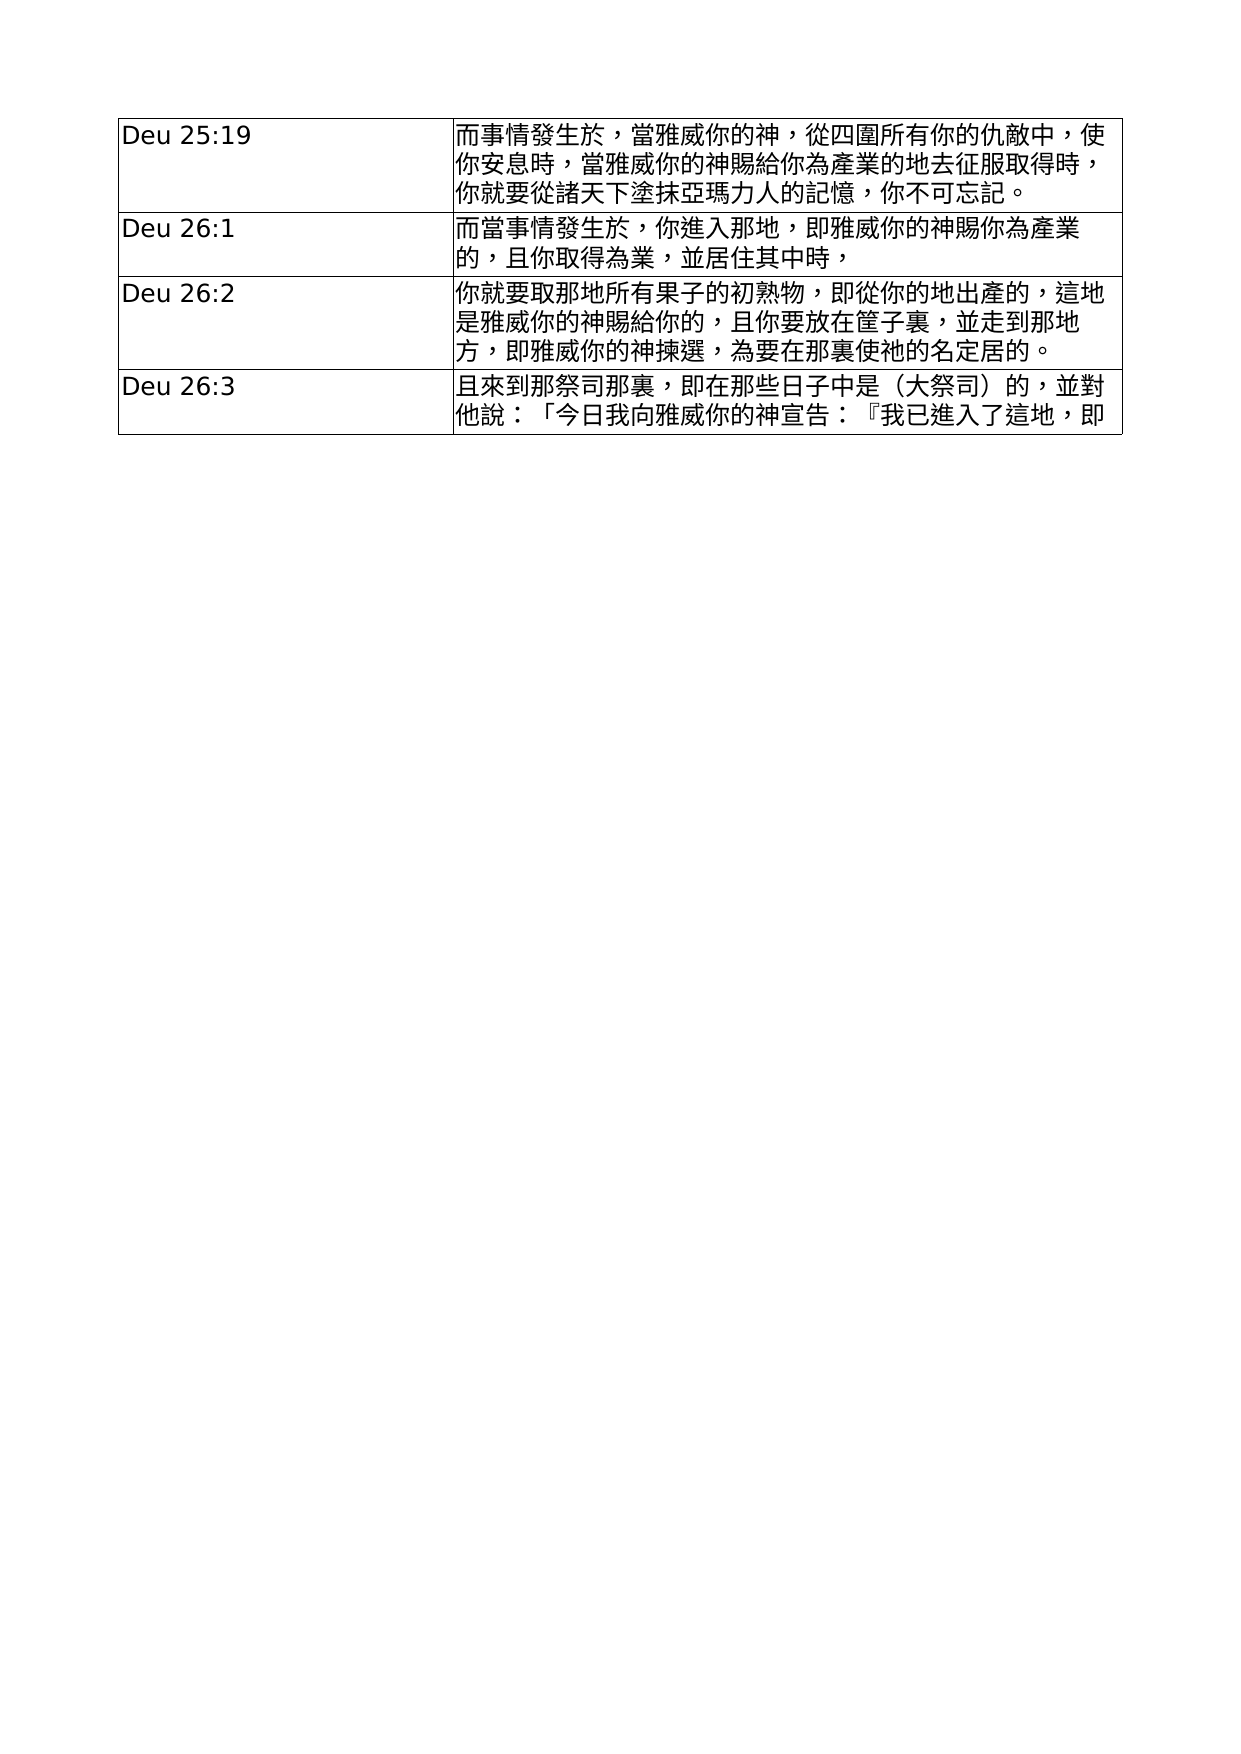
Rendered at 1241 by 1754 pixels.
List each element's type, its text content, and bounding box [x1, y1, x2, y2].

table_cell 而事情發生於，當雅威你的神，從四圍所有你的仇敵中，使你安息時，當雅威你的神賜給你為產業的地去征服取得時，你就要從諸天下塗抹亞瑪力人的記憶，你不可忘記。 [454, 119, 1122, 212]
table_cell Deu 26:1 [119, 213, 453, 276]
table_cell 而當事情發生於，你進入那地，即雅威你的神賜你為產業的，且你取得為業，並居住其中時， [454, 213, 1122, 276]
table_cell Deu 26:2 [119, 277, 453, 369]
table_cell 你就要取那地所有果子的初熟物，即從你的地出產的，這地是雅威你的神賜給你的，且你要放在筐子裏，並走到那地方，即雅威你的神揀選，為要在那裏使祂的名定居的。 [454, 277, 1122, 369]
table_cell Deu 25:19 [119, 119, 453, 212]
table_cell 且來到那祭司那裏，即在那些日子中是（大祭司）的，並對他說：「今日我向雅威你的神宣告：『我已進入了這地，即 [454, 370, 1122, 433]
table_cell Deu 26:3 [119, 370, 453, 433]
